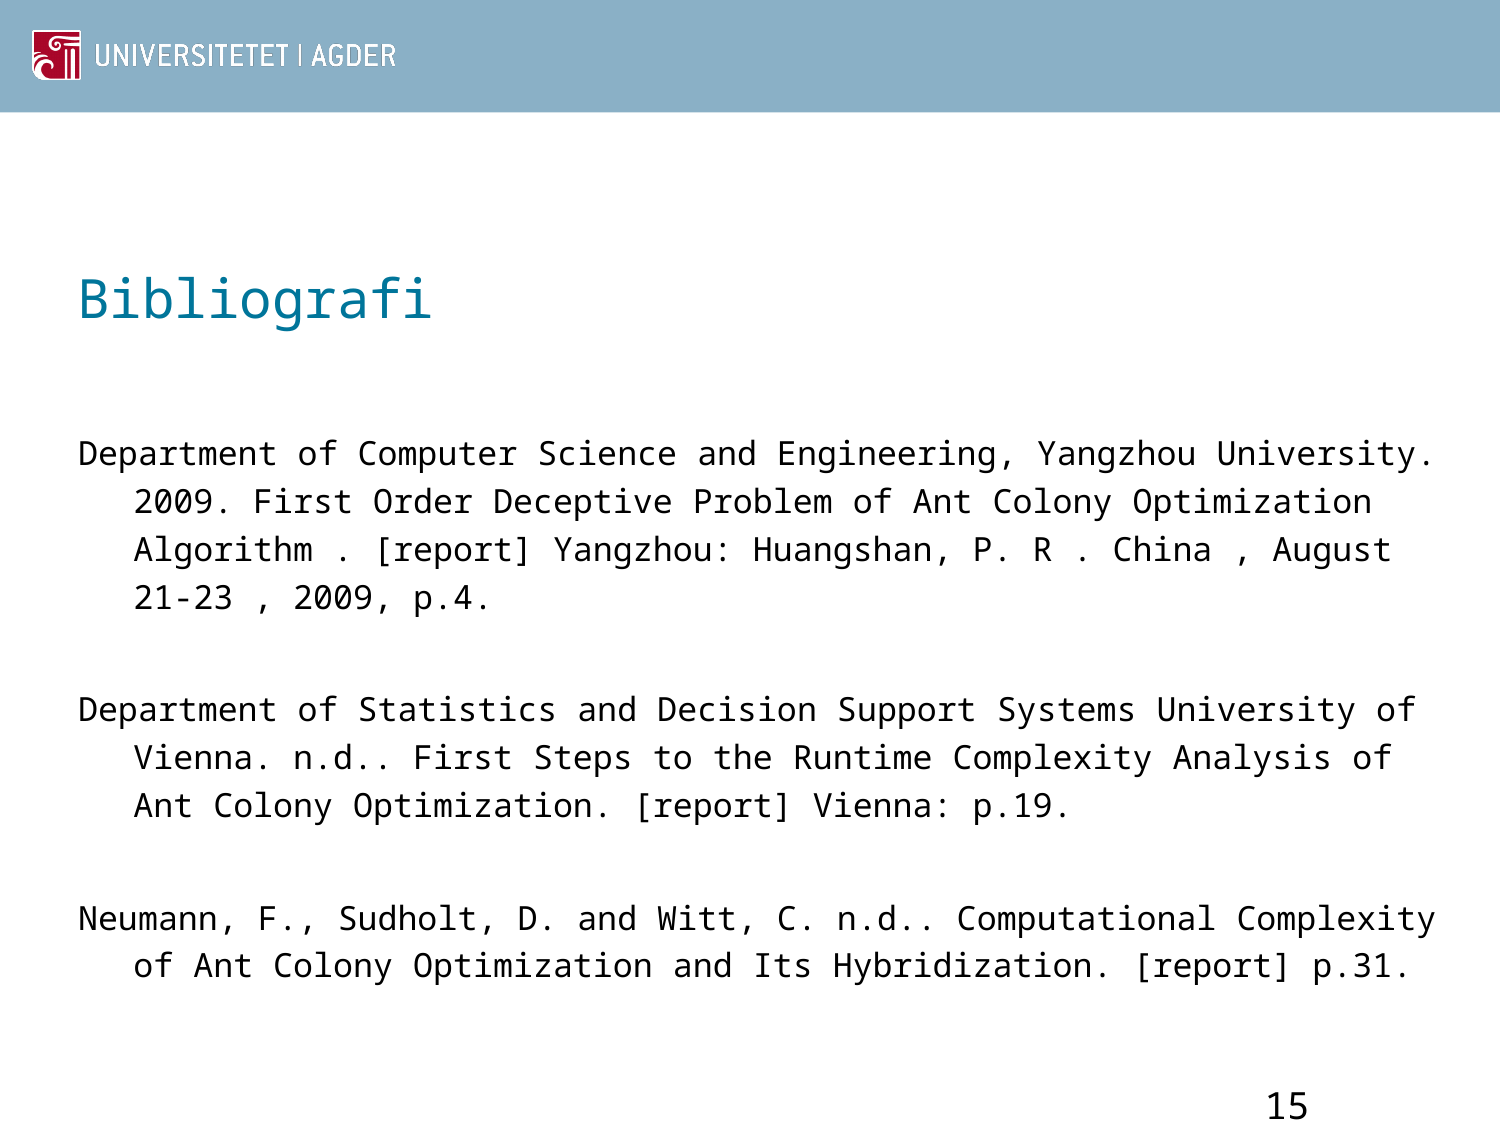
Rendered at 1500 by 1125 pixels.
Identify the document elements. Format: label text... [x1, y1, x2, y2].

title Bibliografi [62, 72, 1462, 312]
list Department of Computer Science and Engineering, Yangzhou University. 2009. First Order Deceptive Problem of Ant Colony Optimization Algorithm . [report] Yangzhou: Huangshan, P. R . China , August 21-23 , 2009, p.4. Department of Statistics and Decision Support Systems University of Vienna. n.d.. First Steps to the Runtime Complexity Analysis of Ant Colony Optimization. [report] Vienna: p.19. Neumann, F., Sudholt, D. and Witt, C. n.d.. Computational Complexity of Ant Colony Optimization and Its Hybridization. [report] p.31. [62, 312, 1462, 1050]
picture [32, 30, 395, 80]
